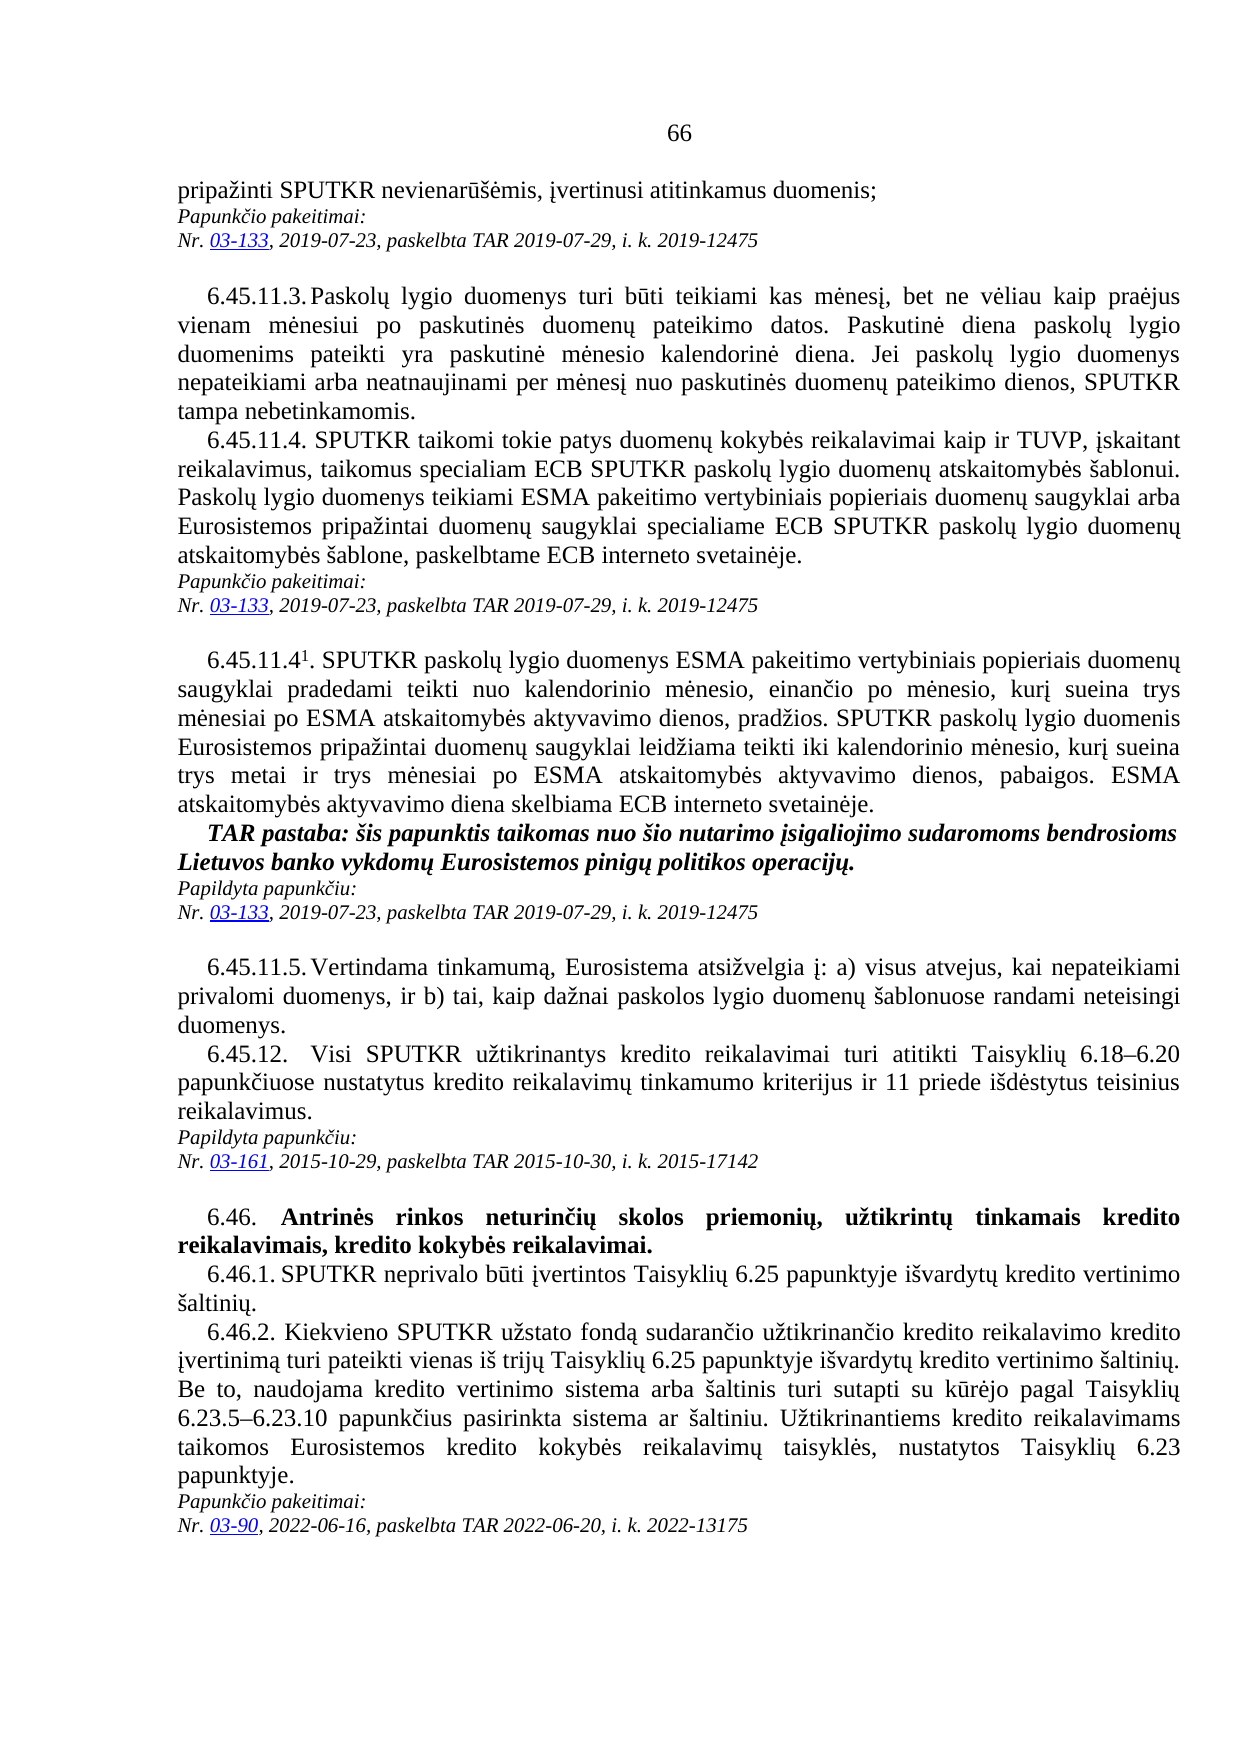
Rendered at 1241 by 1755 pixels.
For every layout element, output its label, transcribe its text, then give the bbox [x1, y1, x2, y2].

text 6.45.11.5. Vertindama tinkamumą, Eurosistema atsižvelgia į: a) visus atvejus, kai nepateikiami privalomi duomenys, ir b) tai, kaip dažnai paskolos lygio duomenų šablonuose randami neteisingi duomenys. [177, 952, 1181, 1039]
text Nr. 03-161, 2015-10-29, paskelbta TAR 2015-10-30, i. k. 2015-17142 [177, 1149, 1181, 1173]
text Nr. 03-90, 2022-06-16, paskelbta TAR 2022-06-20, i. k. 2022-13175 [177, 1513, 1181, 1537]
text Papildyta papunkčiu: [177, 876, 1181, 900]
text 6.45.11.41. SPUTKR paskolų lygio duomenys ESMA pakeitimo vertybiniais popieriais duomenų saugyklai pradedami teikti nuo kalendorinio mėnesio, einančio po mėnesio, kurį sueina trys mėnesiai po ESMA atskaitomybės aktyvavimo dienos, pradžios. SPUTKR paskolų lygio duomenis Eurosistemos pripažintai duomenų saugyklai leidžiama teikti iki kalendorinio mėnesio, kurį sueina trys metai ir trys mėnesiai po ESMA atskaitomybės aktyvavimo dienos, pabaigos. ESMA atskaitomybės aktyvavimo diena skelbiama ECB interneto svetainėje. [177, 646, 1181, 818]
text 6.46. Antrinės rinkos neturinčių skolos priemonių, užtikrintų tinkamais kredito reikalavimais, kredito kokybės reikalavimai. [177, 1202, 1181, 1259]
text pripažinti SPUTKR nevienarūšėmis, įvertinusi atitinkamus duomenis; [177, 176, 1181, 204]
text Nr. 03-133, 2019-07-23, paskelbta TAR 2019-07-29, i. k. 2019-12475 [177, 228, 1181, 252]
text 6.46.1. SPUTKR neprivalo būti įvertintos Taisyklių 6.25 papunktyje išvardytų kredito vertinimo šaltinių. [177, 1259, 1181, 1317]
text TAR pastaba: šis papunktis taikomas nuo šio nutarimo įsigaliojimo sudaromoms bendrosioms Lietuvos banko vykdomų Eurosistemos pinigų politikos operacijų. [177, 818, 1181, 876]
text Nr. 03-133, 2019-07-23, paskelbta TAR 2019-07-29, i. k. 2019-12475 [177, 593, 1181, 617]
text Papunkčio pakeitimai: [177, 1489, 1181, 1513]
text 6.46.2. Kiekvieno SPUTKR užstato fondą sudarančio užtikrinančio kredito reikalavimo kredito įvertinimą turi pateikti vienas iš trijų Taisyklių 6.25 papunktyje išvardytų kredito vertinimo šaltinių. Be to, naudojama kredito vertinimo sistema arba šaltinis turi sutapti su kūrėjo pagal Taisyklių 6.23.5–6.23.10 papunkčius pasirinkta sistema ar šaltiniu. Užtikrinantiems kredito reikalavimams taikomos Eurosistemos kredito kokybės reikalavimų taisyklės, nustatytos Taisyklių 6.23 papunktyje. [177, 1317, 1181, 1489]
text Papunkčio pakeitimai: [177, 204, 1181, 228]
text 6.45.12. Visi SPUTKR užtikrinantys kredito reikalavimai turi atitikti Taisyklių 6.18–6.20 papunkčiuose nustatytus kredito reikalavimų tinkamumo kriterijus ir 11 priede išdėstytus teisinius reikalavimus. [177, 1039, 1181, 1125]
text 6.45.11.4. SPUTKR taikomi tokie patys duomenų kokybės reikalavimai kaip ir TUVP, įskaitant reikalavimus, taikomus specialiam ECB SPUTKR paskolų lygio duomenų atskaitomybės šablonui. Paskolų lygio duomenys teikiami ESMA pakeitimo vertybiniais popieriais duomenų saugyklai arba Eurosistemos pripažintai duomenų saugyklai specialiame ECB SPUTKR paskolų lygio duomenų atskaitomybės šablone, paskelbtame ECB interneto svetainėje. [177, 425, 1181, 569]
text Papunkčio pakeitimai: [177, 569, 1181, 593]
text 6.45.11.3. Paskolų lygio duomenys turi būti teikiami kas mėnesį, bet ne vėliau kaip praėjus vienam mėnesiui po paskutinės duomenų pateikimo datos. Paskutinė diena paskolų lygio duomenims pateikti yra paskutinė mėnesio kalendorinė diena. Jei paskolų lygio duomenys nepateikiami arba neatnaujinami per mėnesį nuo paskutinės duomenų pateikimo dienos, SPUTKR tampa nebetinkamomis. [177, 281, 1181, 425]
text Papildyta papunkčiu: [177, 1125, 1181, 1149]
text Nr. 03-133, 2019-07-23, paskelbta TAR 2019-07-29, i. k. 2019-12475 [177, 900, 1181, 924]
